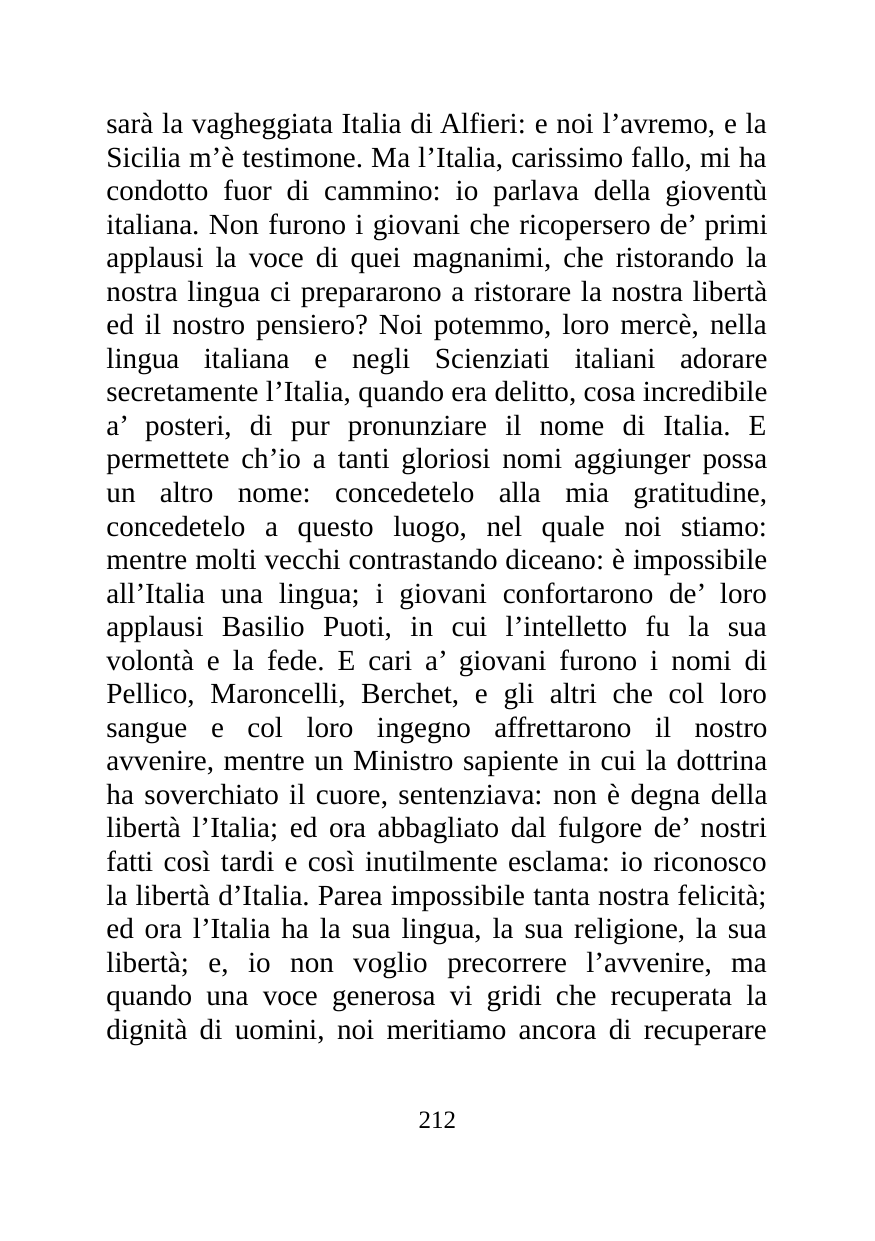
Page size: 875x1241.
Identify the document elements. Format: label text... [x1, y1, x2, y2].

text sarà la vagheggiata Italia di Alfieri: e noi l’avremo, e la Sicilia m’è testimone. Ma l’Italia, carissimo fallo, mi ha condotto fuor di cammino: io parlava della gioventù italiana. Non furono i giovani che ricopersero de’ primi applausi la voce di quei magnanimi, che ristorando la nostra lingua ci prepararono a ristorare la nostra libertà ed il nostro pensiero? Noi potemmo, loro mercè, nella lingua italiana e negli Scienziati italiani adorare secretamente l’Italia, quando era delitto, cosa incredibile a’ posteri, di pur pronunziare il nome di Italia. E permettete ch’io a tanti gloriosi nomi aggiunger possa un altro nome: concedetelo alla mia gratitudine, concedetelo a questo luogo, nel quale noi stiamo: mentre molti vecchi contrastando diceano: è impossibile all’Italia una lingua; i giovani confortarono de’ loro applausi Basilio Puoti, in cui l’intelletto fu la sua volontà e la fede. E cari a’ giovani furono i nomi di Pellico, Maroncelli, Berchet, e gli altri che col loro sangue e col loro ingegno affrettarono il nostro avvenire, mentre un Ministro sapiente in cui la dottrina ha soverchiato il cuore, sentenziava: non è degna della libertà l’Italia; ed ora abbagliato dal fulgore de’ nostri fatti così tardi e così inutilmente esclama: io riconosco la libertà d’Italia. Parea impossibile tanta nostra felicità; ed ora l’Italia ha la sua lingua, la sua religione, la sua libertà; e, io non voglio precorrere l’avvenire, ma quando una voce generosa vi gridi che recuperata la dignità di uomini, noi meritiamo ancora di recuperare [106, 106, 768, 1045]
